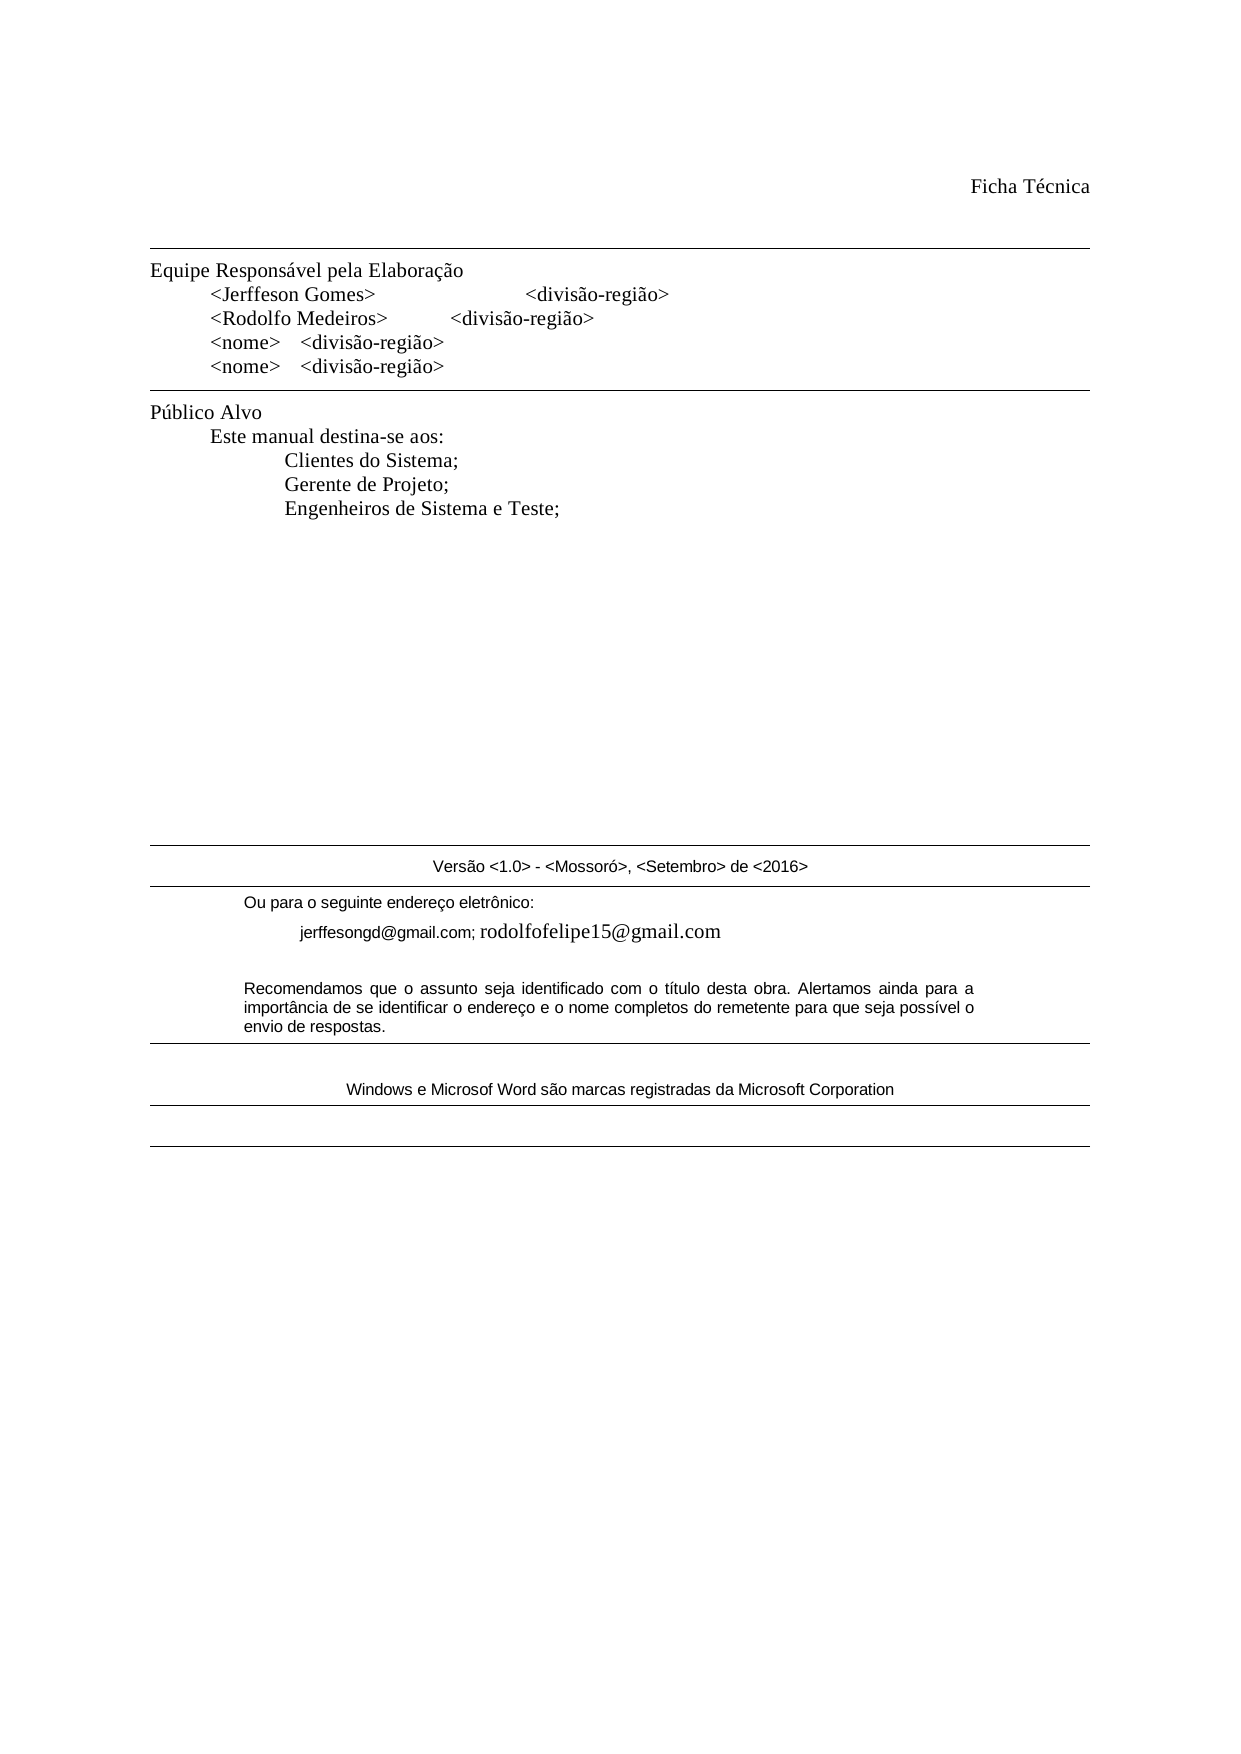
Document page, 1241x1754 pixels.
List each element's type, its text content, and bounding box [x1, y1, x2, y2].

text Clientes do Sistema; [210, 448, 1090, 472]
text <nome> <divisão-região> [210, 354, 1090, 378]
text Windows e Microsof Word são marcas registradas da Microsoft Corporation [150, 1079, 1090, 1098]
text Ficha Técnica [150, 174, 1090, 198]
text Ou para o seguinte endereço eletrônico: [244, 893, 975, 912]
text Público Alvo [150, 391, 1090, 424]
text jerffesongd@gmail.com; rodolfofelipe15@gmail.com [300, 918, 975, 943]
text Recomendamos que o assunto seja identificado com o título desta obra. Alertamos ainda para a importância de se identificar o endereço e o nome completos do remetente para que seja possível o envio de respostas. [244, 979, 975, 1036]
text Este manual destina-se aos: [210, 424, 1090, 448]
text <Jerffeson Gomes> <divisão-região> [210, 282, 1090, 306]
text Engenheiros de Sistema e Teste; [210, 496, 1090, 520]
text <nome> <divisão-região> [210, 330, 1090, 354]
text Versão <1.0> - <Mossoró>, <Setembro> de <2016> [150, 846, 1090, 886]
text <Rodolfo Medeiros> <divisão-região> [210, 306, 1090, 330]
text Equipe Responsável pela Elaboração [150, 249, 1090, 282]
text Gerente de Projeto; [210, 472, 1090, 496]
